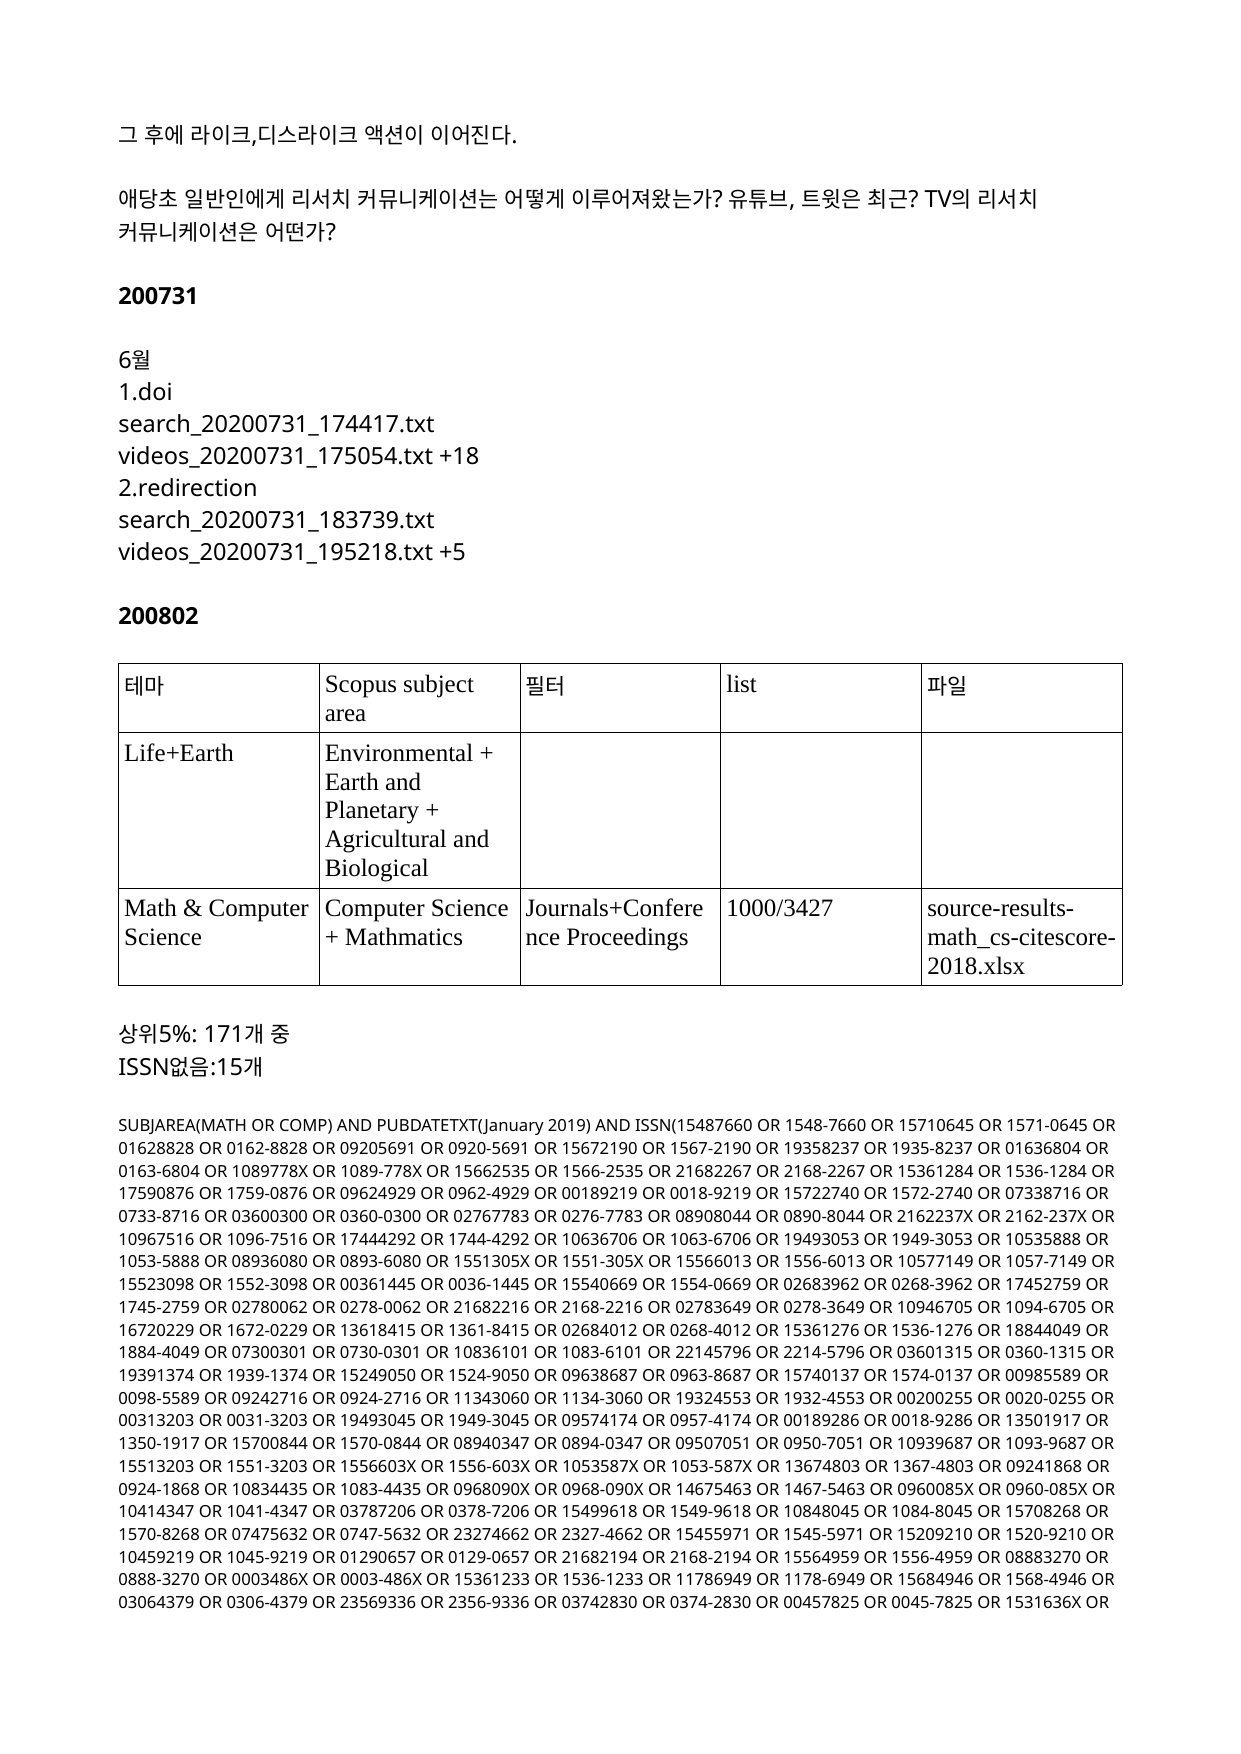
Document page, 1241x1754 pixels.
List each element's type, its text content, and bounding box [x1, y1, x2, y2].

table_header 파일 [922, 664, 1122, 732]
table_cell [922, 733, 1122, 887]
table_cell Math & Computer Science [119, 889, 319, 985]
text ISSN없음:15개 [118, 1049, 1122, 1082]
table_cell Computer Science + Mathmatics [320, 889, 520, 985]
text search_20200731_183739.txt [118, 503, 1122, 535]
table_cell source-results-math_cs-citescore-2018.xlsx [922, 889, 1122, 985]
text 6월 [118, 343, 1122, 375]
text 2.redirection [118, 471, 1122, 503]
text videos_20200731_175054.txt +18 [118, 439, 1122, 471]
text 그 후에 라이크,디스라이크 액션이 이어진다. [118, 118, 1122, 150]
table_cell Environmental + Earth and Planetary + Agricultural and Biological [320, 733, 520, 887]
table_cell Journals+Conference Proceedings [521, 889, 720, 985]
table_header 테마 [119, 664, 319, 732]
table_cell Life+Earth [119, 733, 319, 887]
table_cell [521, 733, 720, 887]
text 1.doi [118, 375, 1122, 407]
table_header Scopus subject area [320, 664, 520, 732]
text videos_20200731_195218.txt +5 [118, 535, 1122, 567]
text search_20200731_174417.txt [118, 407, 1122, 439]
text 200802 [118, 599, 1122, 631]
table_cell 1000/3427 [721, 889, 921, 985]
table_header 필터 [521, 664, 720, 732]
text SUBJAREA(MATH OR COMP) AND PUBDATETXT(January 2019) AND ISSN(15487660 OR 1548-7660 OR 15710645 OR 1571-0645 OR 01628828 OR 0162-8828 OR 09205691 OR 0920-5691 OR 15672190 OR 1567-2190 OR 19358237 OR 1935-8237 OR 01636804 OR 0163-6804 OR 1089778X OR 1089-778X OR 15662535 OR 1566-2535 OR 21682267 OR 2168-2267 OR 15361284 OR 1536-1284 OR 17590876 OR 1759-0876 OR 09624929 OR 0962-4929 OR 00189219 OR 0018-9219 OR 15722740 OR 1572-2740 OR 07338716 OR 0733-8716 OR 03600300 OR 0360-0300 OR 02767783 OR 0276-7783 OR 08908044 OR 0890-8044 OR 2162237X OR 2162-237X OR 10967516 OR 1096-7516 OR 17444292 OR 1744-4292 OR 10636706 OR 1063-6706 OR 19493053 OR 1949-3053 OR 10535888 OR 1053-5888 OR 08936080 OR 0893-6080 OR 1551305X OR 1551-305X OR 15566013 OR 1556-6013 OR 10577149 OR 1057-7149 OR 15523098 OR 1552-3098 OR 00361445 OR 0036-1445 OR 15540669 OR 1554-0669 OR 02683962 OR 0268-3962 OR 17452759 OR 1745-2759 OR 02780062 OR 0278-0062 OR 21682216 OR 2168-2216 OR 02783649 OR 0278-3649 OR 10946705 OR 1094-6705 OR 16720229 OR 1672-0229 OR 13618415 OR 1361-8415 OR 02684012 OR 0268-4012 OR 15361276 OR 1536-1276 OR 18844049 OR 1884-4049 OR 07300301 OR 0730-0301 OR 10836101 OR 1083-6101 OR 22145796 OR 2214-5796 OR 03601315 OR 0360-1315 OR 19391374 OR 1939-1374 OR 15249050 OR 1524-9050 OR 09638687 OR 0963-8687 OR 15740137 OR 1574-0137 OR 00985589 OR 0098-5589 OR 09242716 OR 0924-2716 OR 11343060 OR 1134-3060 OR 19324553 OR 1932-4553 OR 00200255 OR 0020-0255 OR 00313203 OR 0031-3203 OR 19493045 OR 1949-3045 OR 09574174 OR 0957-4174 OR 00189286 OR 0018-9286 OR 13501917 OR 1350-1917 OR 15700844 OR 1570-0844 OR 08940347 OR 0894-0347 OR 09507051 OR 0950-7051 OR 10939687 OR 1093-9687 OR 15513203 OR 1551-3203 OR 1556603X OR 1556-603X OR 1053587X OR 1053-587X OR 13674803 OR 1367-4803 OR 09241868 OR 0924-1868 OR 10834435 OR 1083-4435 OR 0968090X OR 0968-090X OR 14675463 OR 1467-5463 OR 0960085X OR 0960-085X OR 10414347 OR 1041-4347 OR 03787206 OR 0378-7206 OR 15499618 OR 1549-9618 OR 10848045 OR 1084-8045 OR 15708268 OR 1570-8268 OR 07475632 OR 0747-5632 OR 23274662 OR 2327-4662 OR 15455971 OR 1545-5971 OR 15209210 OR 1520-9210 OR 10459219 OR 1045-9219 OR 01290657 OR 0129-0657 OR 21682194 OR 2168-2194 OR 15564959 OR 1556-4959 OR 08883270 OR 0888-3270 OR 0003486X OR 0003-486X OR 15361233 OR 1536-1233 OR 11786949 OR 1178-6949 OR 15684946 OR 1568-4946 OR 03064379 OR 0306-4379 OR 23569336 OR 2356-9336 OR 03742830 OR 0374-2830 OR 00457825 OR 0045-7825 OR 1531636X OR [118, 1114, 1122, 1613]
table_cell [721, 733, 921, 887]
table_header list [721, 664, 921, 732]
text 애당초 일반인에게 리서치 커뮤니케이션는 어떻게 이루어져왔는가? 유튜브, 트윗은 최근? TV의 리서치 커뮤니케이션은 어떤가? [118, 182, 1122, 247]
text 상위5%: 171개 중 [118, 1017, 1122, 1049]
text 200731 [118, 279, 1122, 311]
